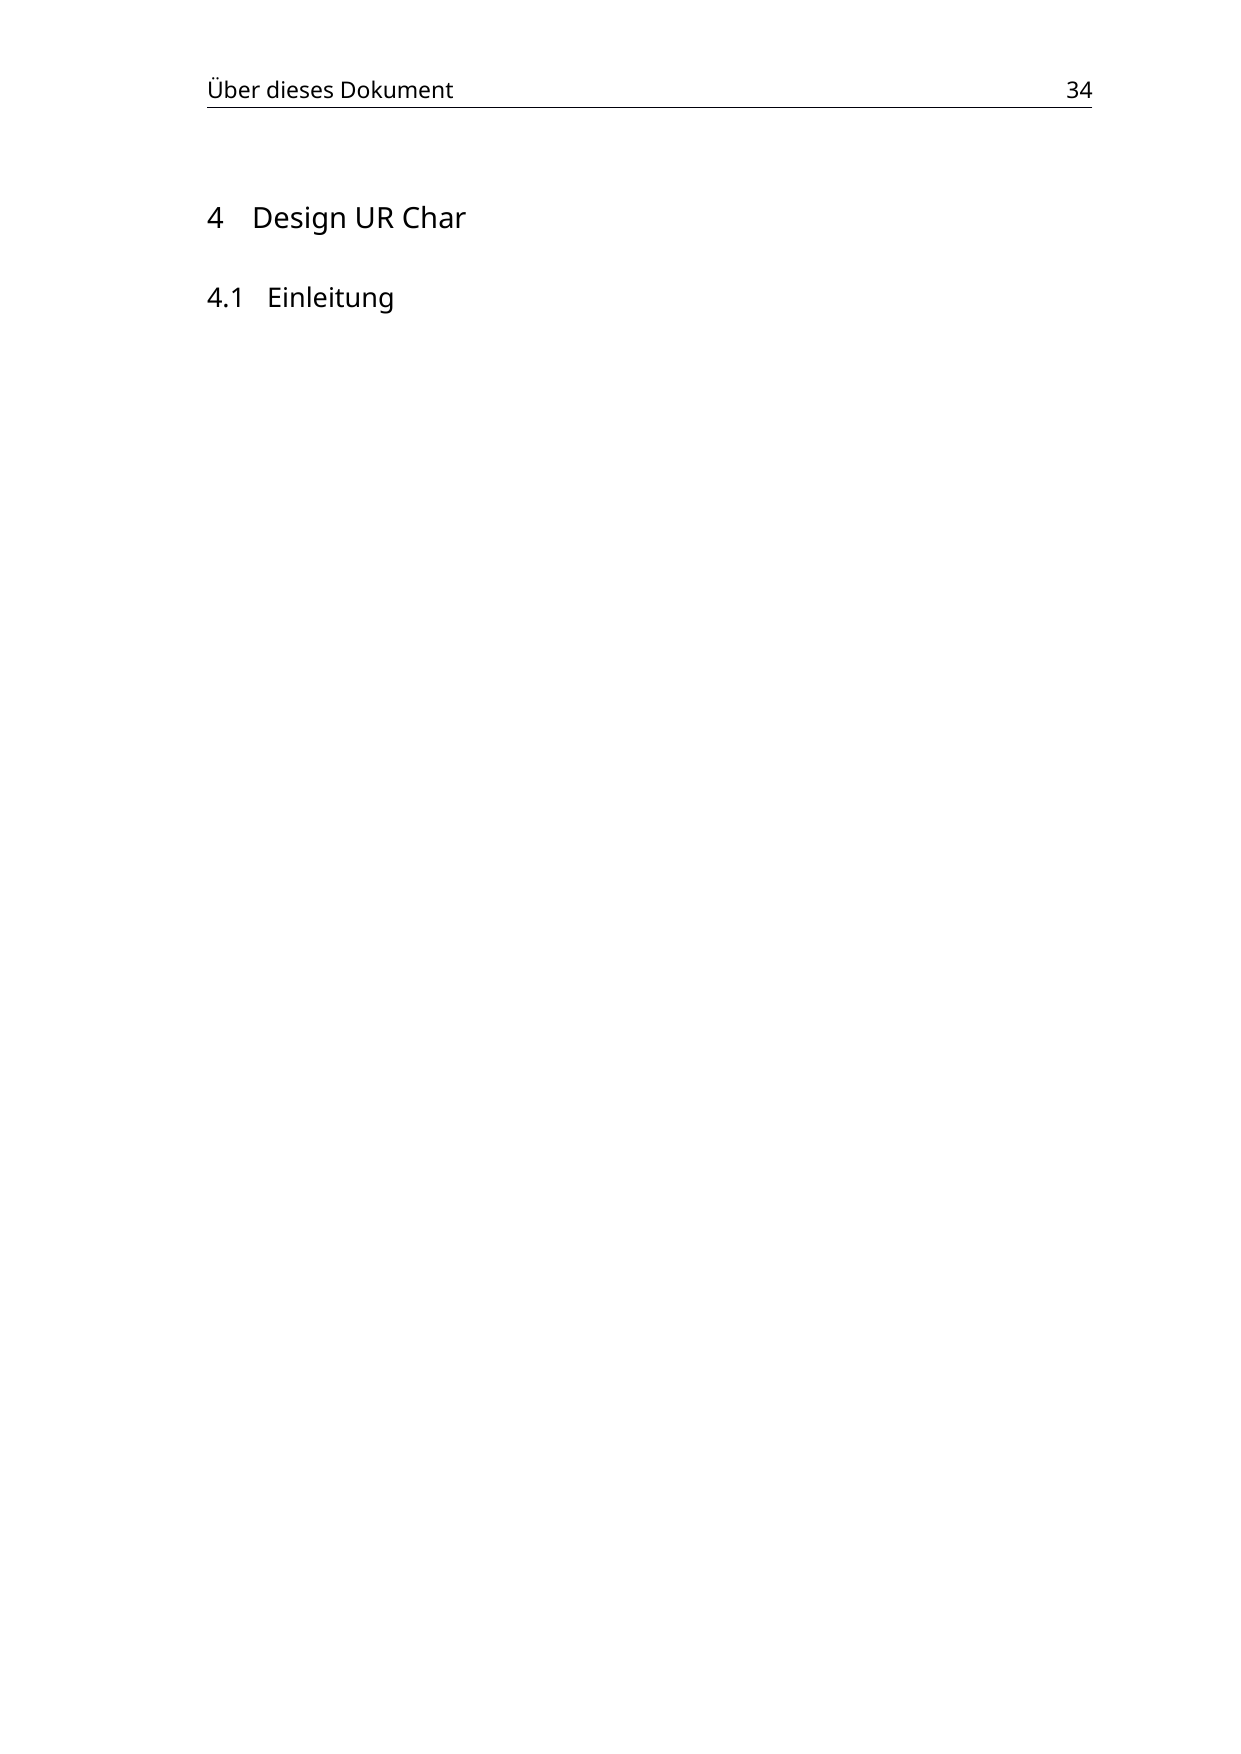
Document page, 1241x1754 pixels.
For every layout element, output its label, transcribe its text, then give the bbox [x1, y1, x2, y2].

subtitle Einleitung [207, 278, 1092, 315]
subtitle Design UR Char [207, 198, 1092, 237]
